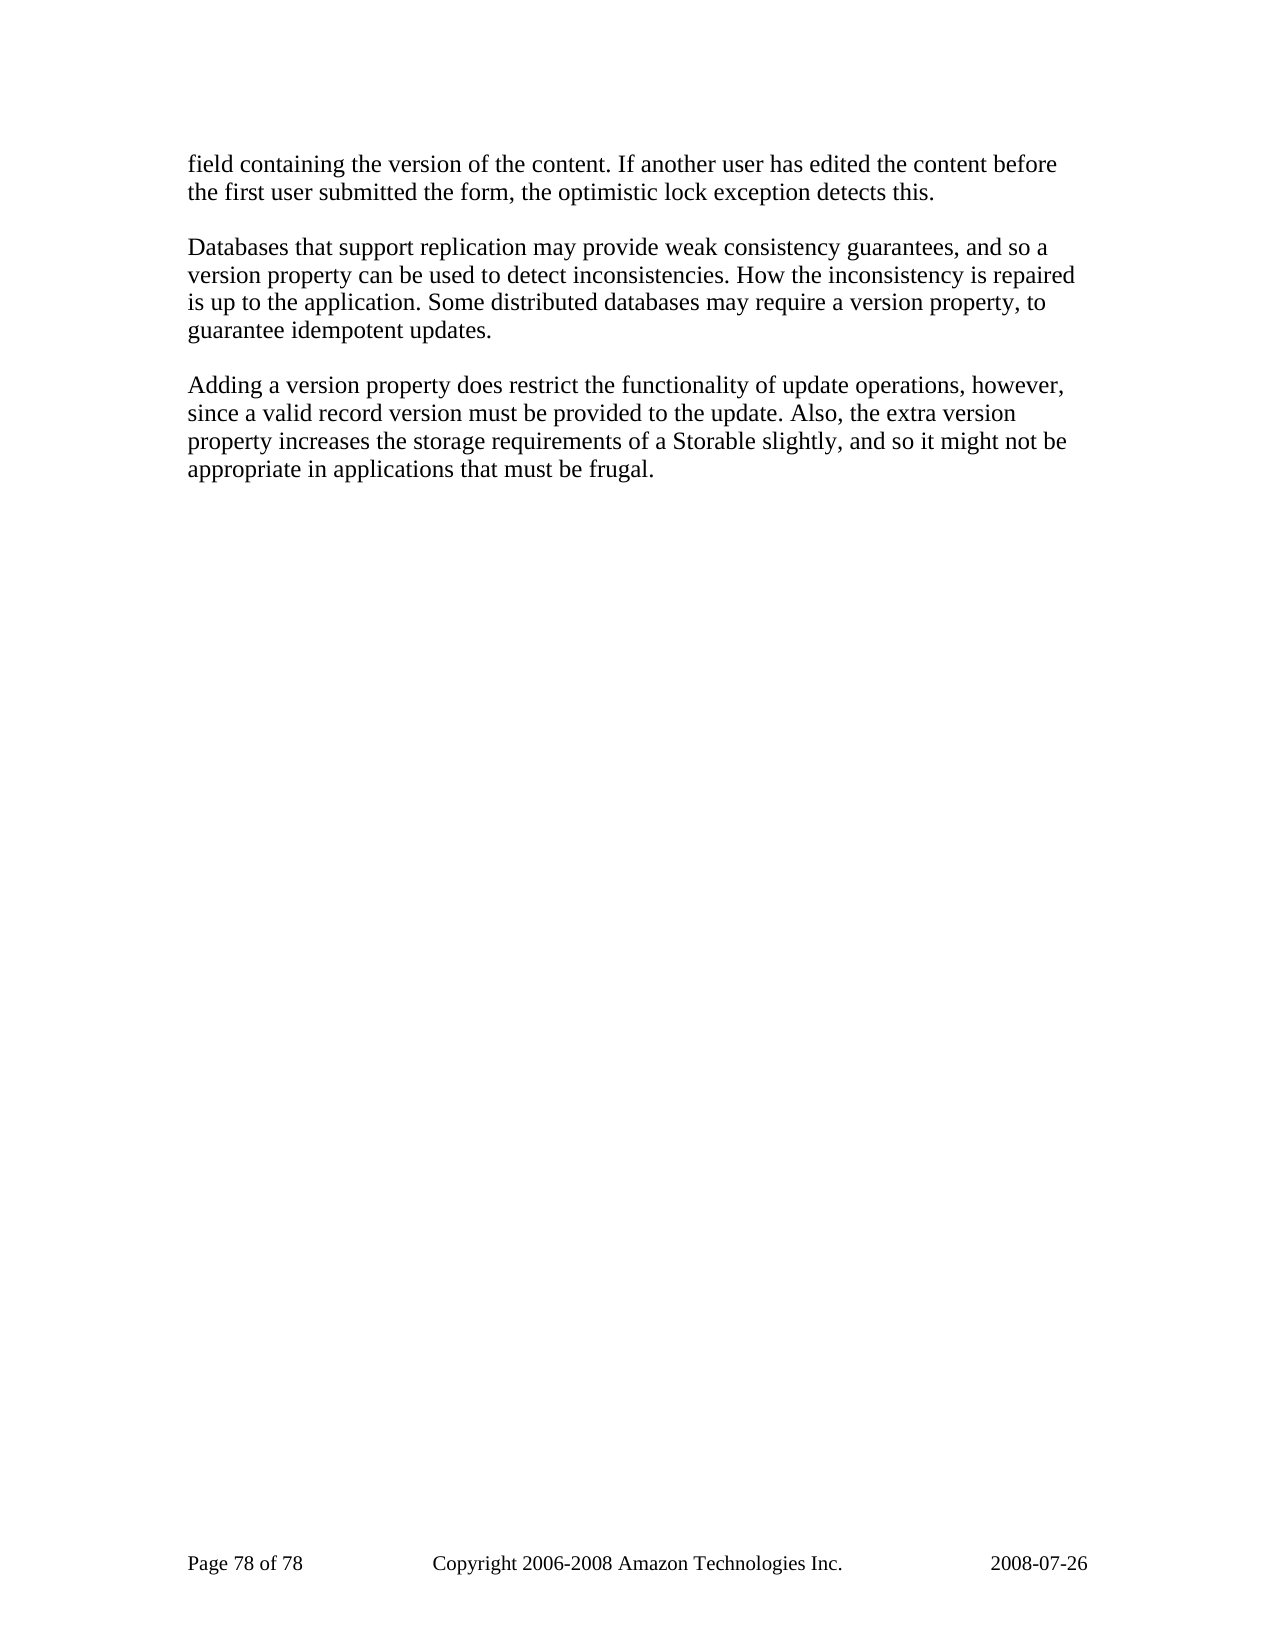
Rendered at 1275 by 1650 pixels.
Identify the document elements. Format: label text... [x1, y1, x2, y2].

text Databases that support replication may provide weak consistency guarantees, and so a version property can be used to detect inconsistencies. How the inconsistency is repaired is up to the application. Some distributed databases may require a version property, to guarantee idempotent updates. [187, 233, 1087, 344]
text field containing the version of the content. If another user has edited the content before the first user submitted the form, the optimistic lock exception detects this. [187, 150, 1087, 205]
text Adding a version property does restrict the functionality of update operations, however, since a valid record version must be provided to the update. Also, the extra version property increases the storage requirements of a Storable slightly, and so it might not be appropriate in applications that must be frugal. [187, 372, 1087, 482]
